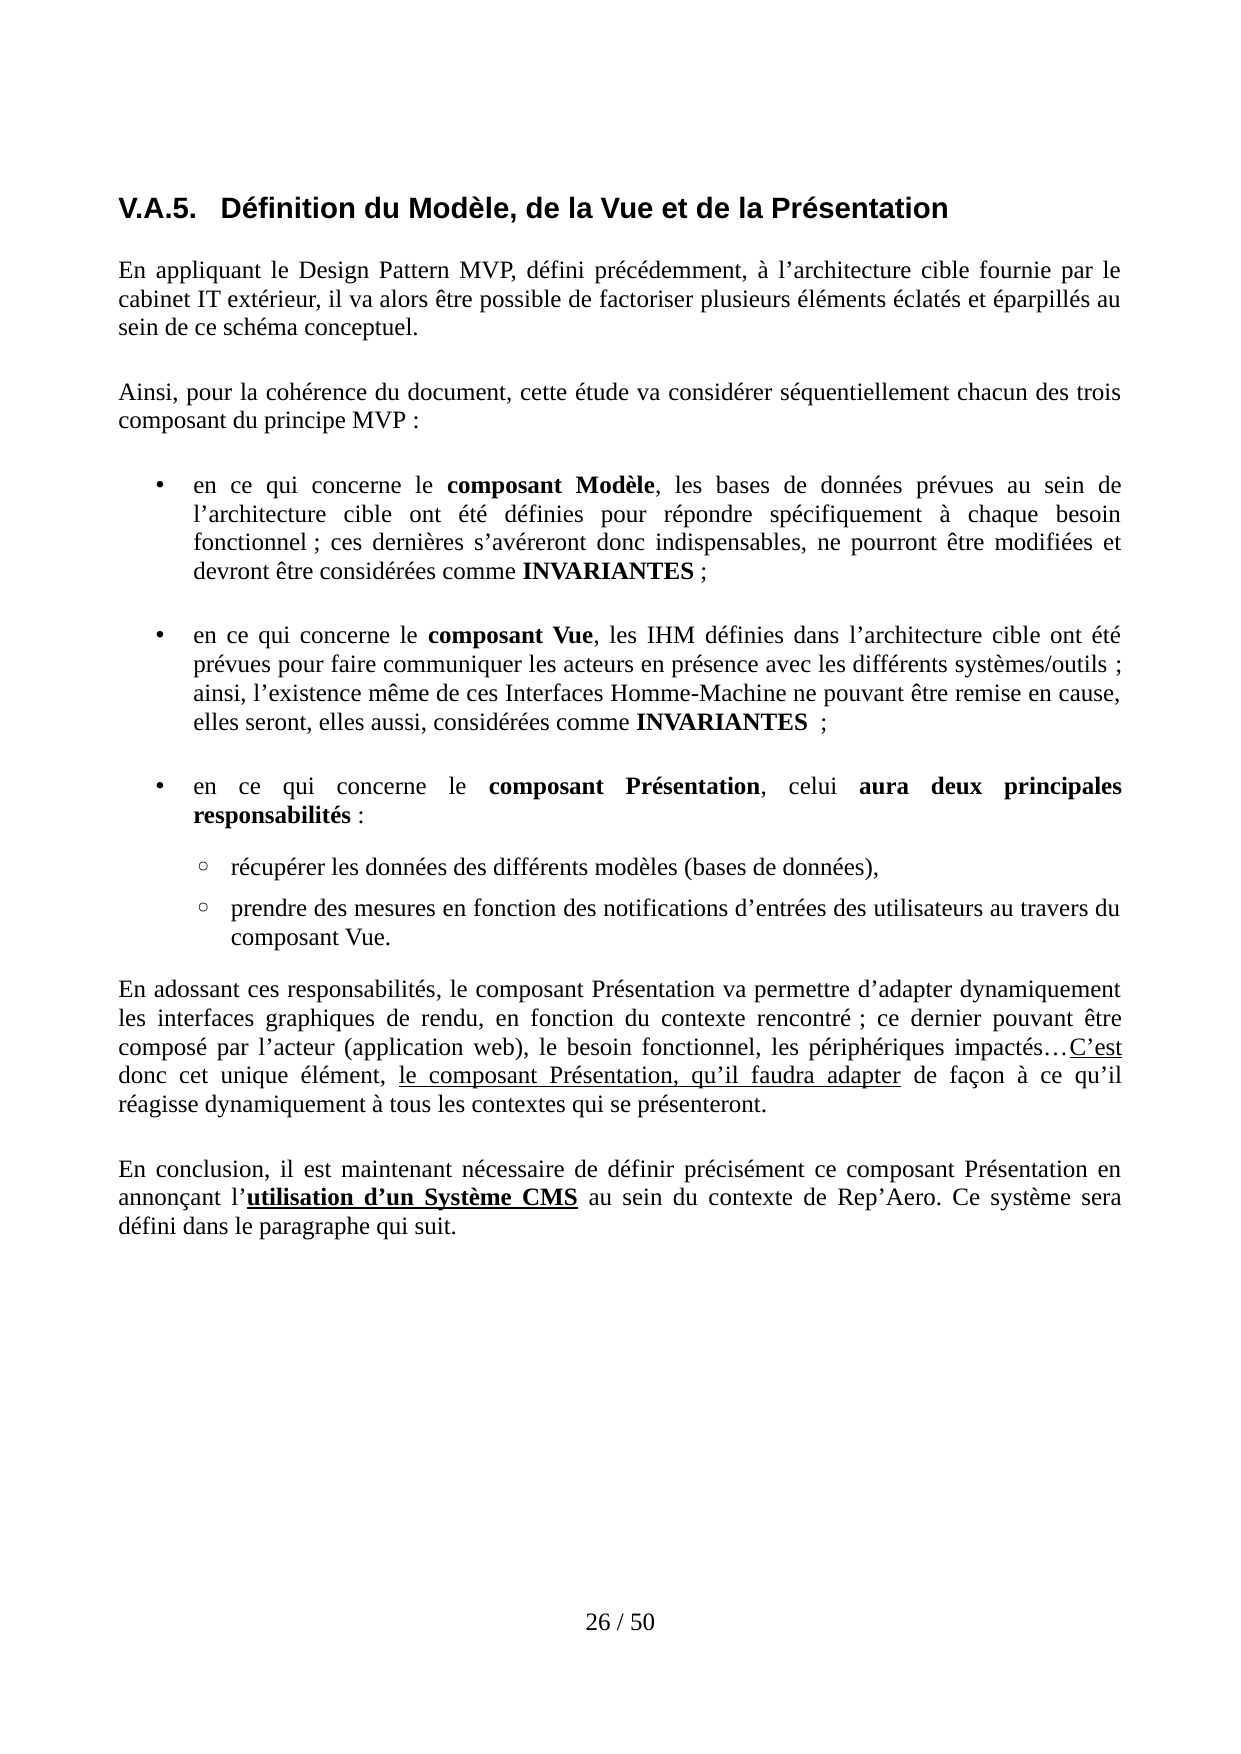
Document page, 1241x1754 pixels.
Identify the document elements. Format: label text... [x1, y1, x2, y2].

list en ce qui concerne le composant Présentation, celui aura deux principales responsabilités : [156, 771, 1122, 829]
text En conclusion, il est maintenant nécessaire de définir précisément ce composant Présentation en annonçant l’utilisation d’un Système CMS au sein du contexte de Rep’Aero. Ce système sera défini dans le paragraphe qui suit. [118, 1154, 1122, 1240]
list prendre des mesures en fonction des notifications d’entrées des utilisateurs au travers du composant Vue. [193, 893, 1122, 951]
list en ce qui concerne le composant Vue, les IHM définies dans l’architecture cible ont été prévues pour faire communiquer les acteurs en présence avec les différents systèmes/outils ; ainsi, l’existence même de ces Interfaces Homme-Machine ne pouvant être remise en cause, elles seront, elles aussi, considérées comme INVARIANTES ; [156, 621, 1122, 736]
subtitle Définition du Modèle, de la Vue et de la Présentation [118, 191, 1122, 225]
list en ce qui concerne le composant Modèle, les bases de données prévues au sein de l’architecture cible ont été définies pour répondre spécifiquement à chaque besoin fonctionnel ; ces dernières s’avéreront donc indispensables, ne pourront être modifiées et devront être considérées comme INVARIANTES ; [156, 470, 1122, 585]
text Ainsi, pour la cohérence du document, cette étude va considérer séquentiellement chacun des trois composant du principe MVP : [118, 377, 1122, 434]
text En appliquant le Design Pattern MVP, défini précédemment, à l’architecture cible fournie par le cabinet IT extérieur, il va alors être possible de factoriser plusieurs éléments éclatés et éparpillés au sein de ce schéma conceptuel. [118, 255, 1122, 341]
list récupérer les données des différents modèles (bases de données), [193, 852, 1122, 881]
text En adossant ces responsabilités, le composant Présentation va permettre d’adapter dynamiquement les interfaces graphiques de rendu, en fonction du contexte rencontré ; ce dernier pouvant être composé par l’acteur (application web), le besoin fonctionnel, les périphériques impactés…C’est donc cet unique élément, le composant Présentation, qu’il faudra adapter de façon à ce qu’il réagisse dynamiquement à tous les contextes qui se présenteront. [118, 974, 1122, 1118]
